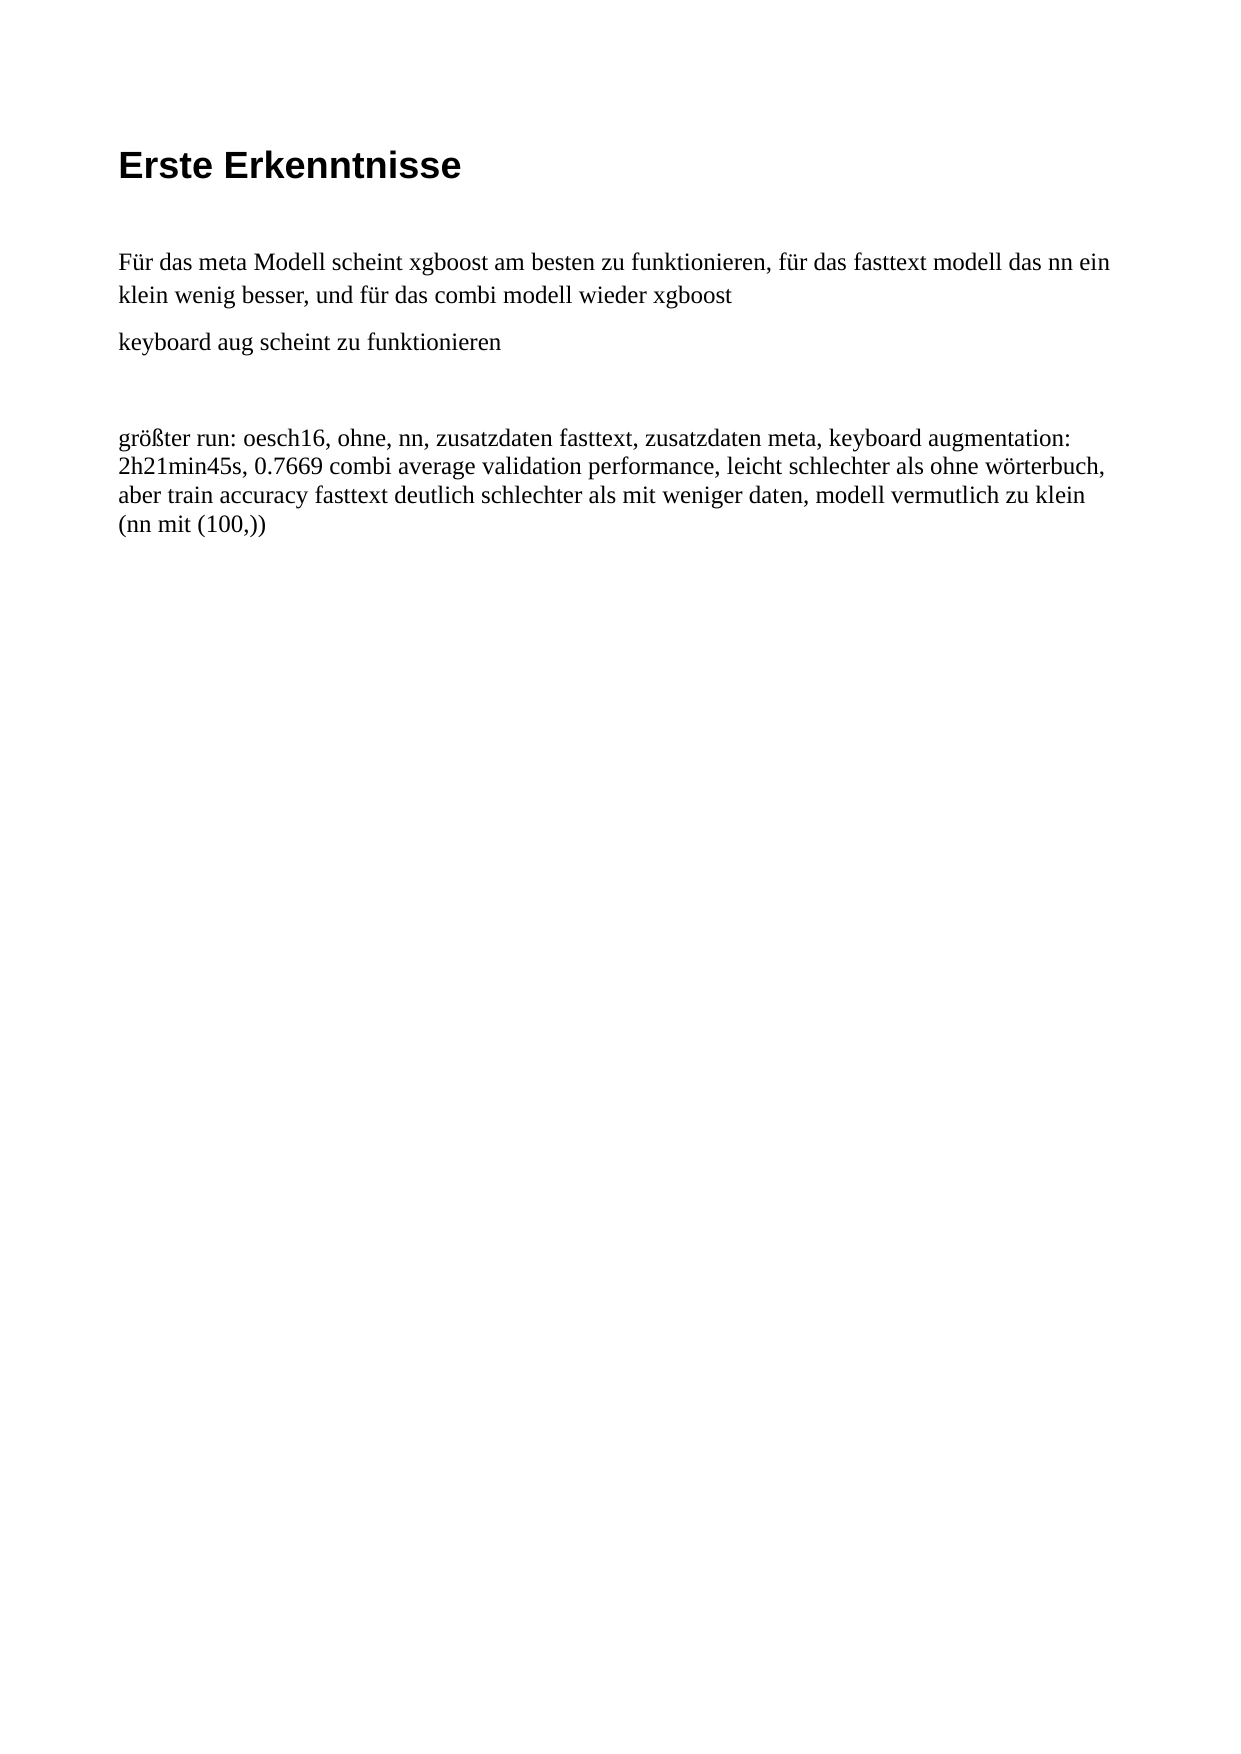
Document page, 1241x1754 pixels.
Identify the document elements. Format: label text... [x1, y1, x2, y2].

text größter run: oesch16, ohne, nn, zusatzdaten fasttext, zusatzdaten meta, keyboard augmentation: 2h21min45s, 0.7669 combi average validation performance, leicht schlechter als ohne wörterbuch, aber train accuracy fasttext deutlich schlechter als mit weniger daten, modell vermutlich zu klein (nn mit (100,)) [118, 423, 1122, 538]
text Für das meta Modell scheint xgboost am besten zu funktionieren, für das fasttext modell das nn ein klein wenig besser, und für das combi modell wieder xgboost [118, 247, 1122, 309]
subtitle Erste Erkenntnisse [118, 143, 1122, 187]
text keyboard aug scheint zu funktionieren [118, 327, 1122, 356]
